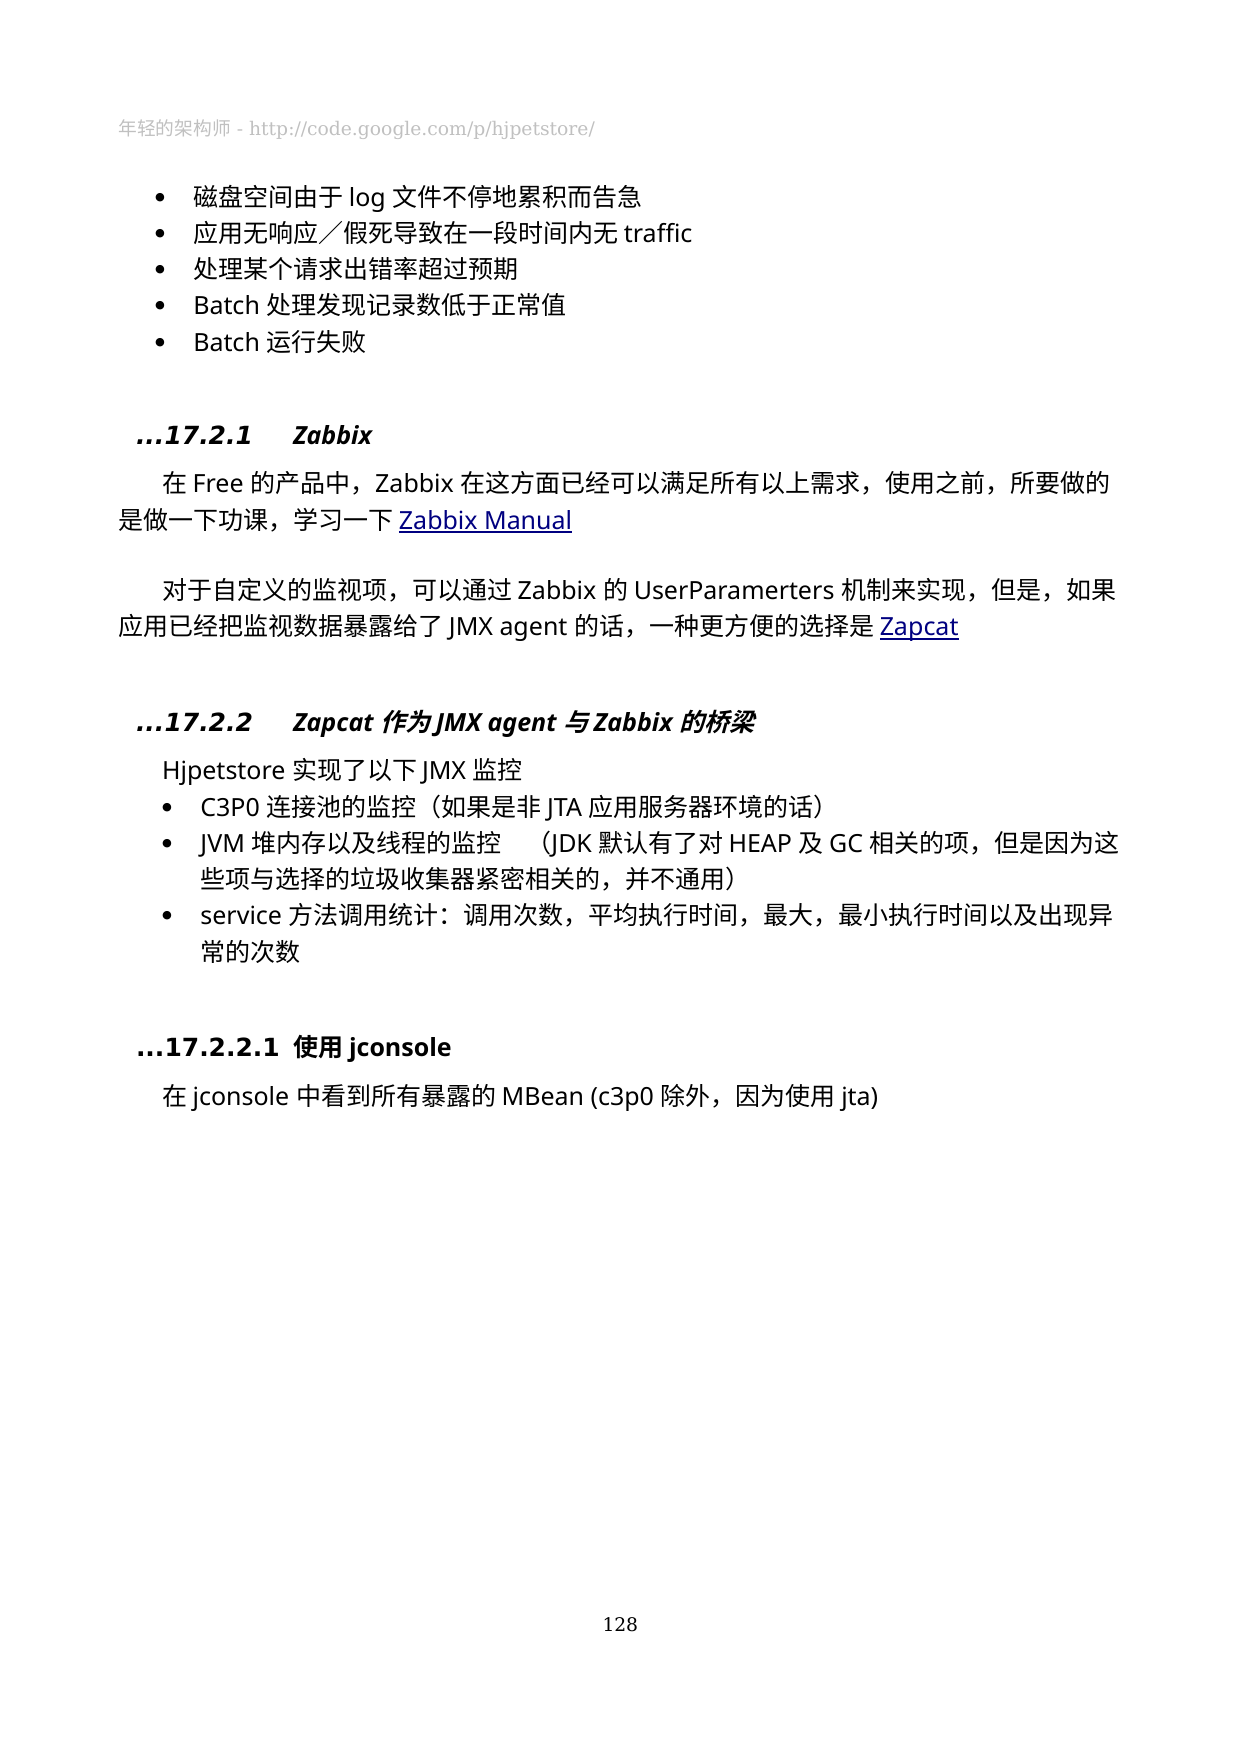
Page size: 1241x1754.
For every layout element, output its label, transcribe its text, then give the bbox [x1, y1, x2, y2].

text 在 Free 的产品中，Zabbix 在这方面已经可以满足所有以上需求，使用之前，所要做的是做一下功课，学习一下 Zabbix Manual [118, 464, 1122, 536]
list service 方法调用统计：调用次数，平均执行时间，最大，最小执行时间以及出现异常的次数 [163, 896, 1122, 968]
list 处理某个请求出错率超过预期 [156, 249, 1122, 286]
text 在 jconsole 中看到所有暴露的 MBean (c3p0 除外，因为使用 jta) [118, 1076, 1122, 1112]
subtitle Zabbix [136, 417, 1122, 451]
list Batch 处理发现记录数低于正常值 [156, 286, 1122, 322]
subtitle 使用 jconsole [136, 1027, 1122, 1064]
text 对于自定义的监视项，可以通过 Zabbix 的 UserParamerters 机制来实现，但是，如果应用已经把监视数据暴露给了 JMX agent 的话，一种更方便的选择是 Zapcat [118, 571, 1122, 643]
list C3P0 连接池的监控（如果是非 JTA 应用服务器环境的话） [163, 787, 1122, 823]
list 磁盘空间由于 log 文件不停地累积而告急 [156, 177, 1122, 213]
list 应用无响应／假死导致在一段时间内无 traffic [156, 213, 1122, 249]
list Batch 运行失败 [156, 322, 1122, 358]
list JVM 堆内存以及线程的监控 （JDK 默认有了对HEAP 及 GC 相关的项，但是因为这些项与选择的垃圾收集器紧密相关的，并不通用） [163, 823, 1122, 896]
text Hjpetstore 实现了以下JMX 监控 [118, 751, 1122, 787]
subtitle Zapcat 作为 JMX agent 与 Zabbix 的桥梁 [136, 702, 1122, 738]
